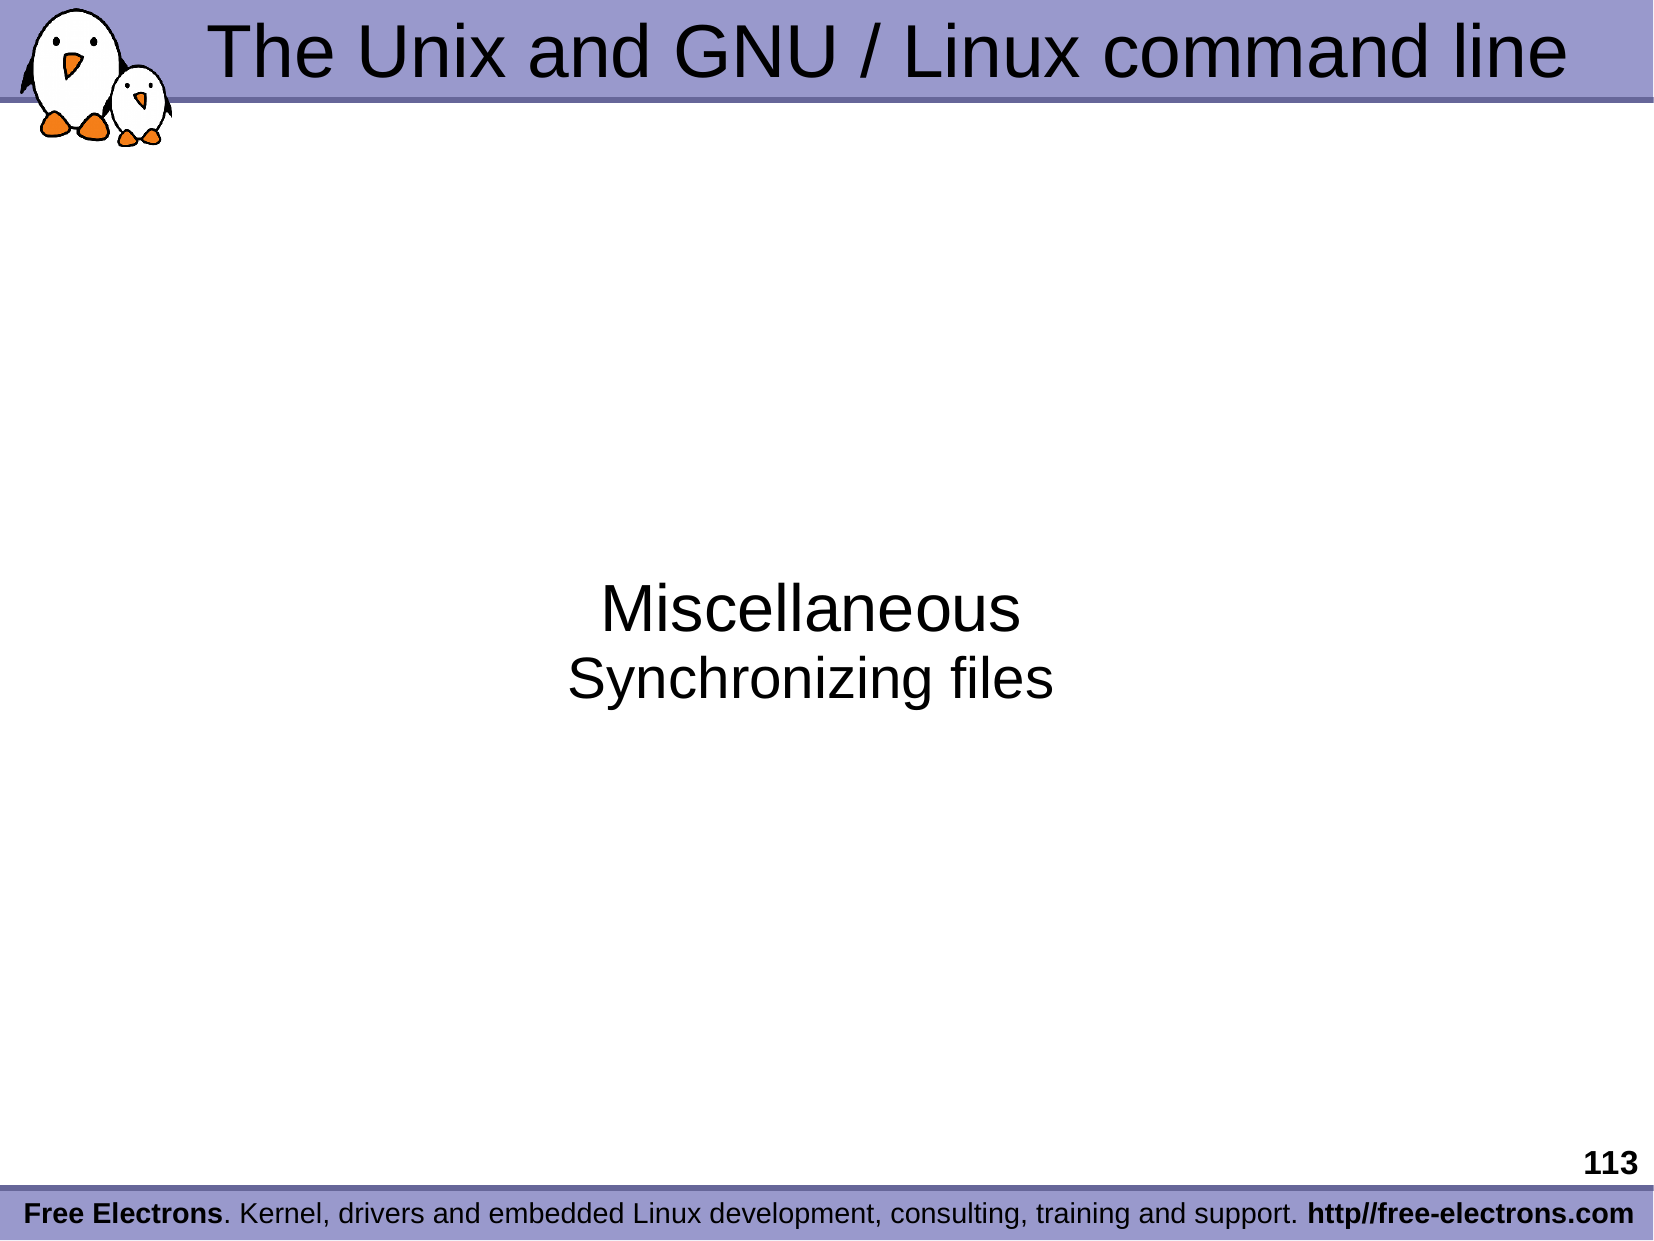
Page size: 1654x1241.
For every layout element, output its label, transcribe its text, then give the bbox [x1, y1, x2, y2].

subtitle Miscellaneous Synchronizing files [105, 216, 1518, 1066]
title The Unix and GNU / Linux command line [143, 0, 1634, 103]
picture [20, 8, 172, 147]
